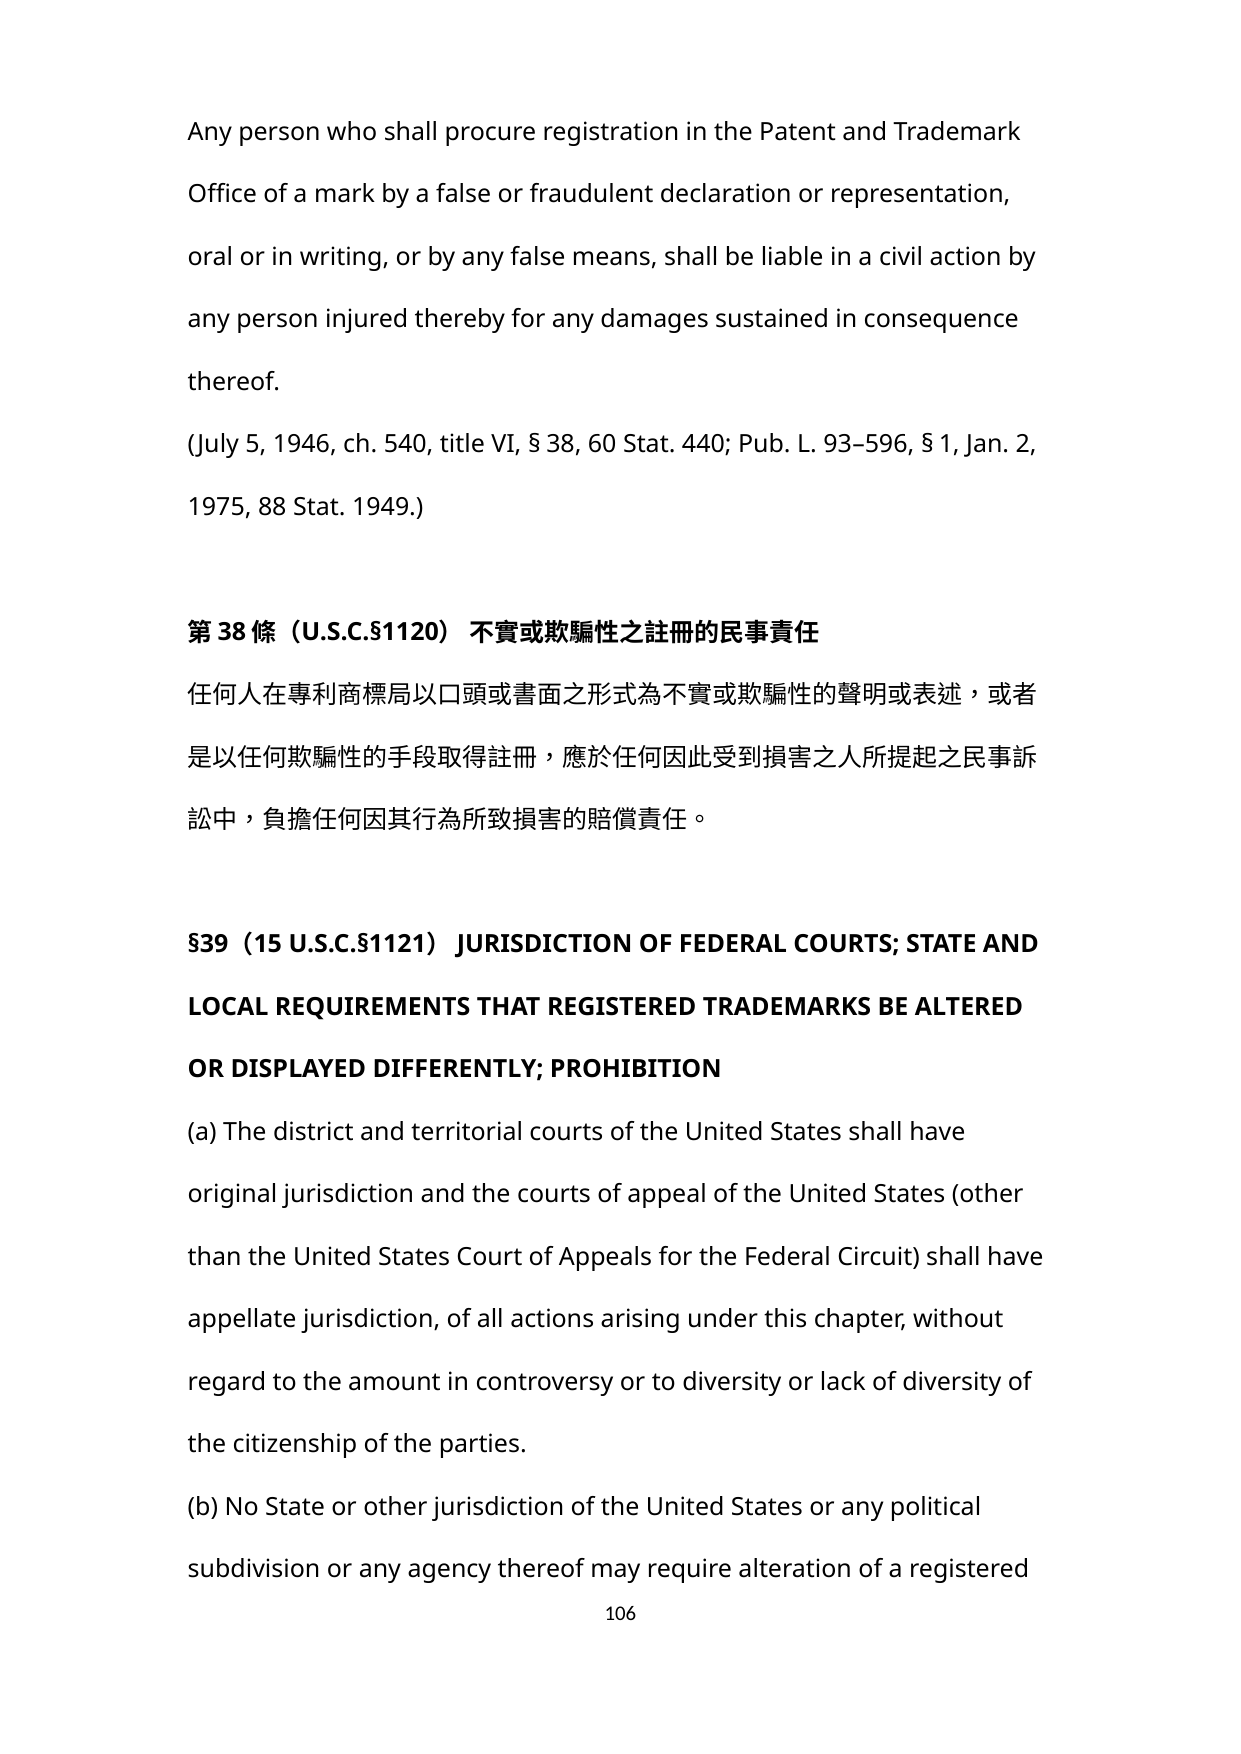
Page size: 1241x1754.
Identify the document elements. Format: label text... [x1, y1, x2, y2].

text Any person who shall procure registration in the Patent and Trademark Office of a mark by a false or fraudulent declaration or representation, oral or in writing, or by any false means, shall be liable in a civil action by any person injured thereby for any damages sustained in consequence thereof. [187, 89, 1053, 401]
text 任何人在專利商標局以口頭或書面之形式為不實或欺騙性的聲明或表述，或者是以任何欺騙性的手段取得註冊，應於任何因此受到損害之人所提起之民事訴訟中，負擔任何因其行為所致損害的賠償責任。 [187, 651, 1053, 839]
text (a) The district and territorial courts of the United States shall have original jurisdiction and the courts of appeal of the United States (other than the United States Court of Appeals for the Federal Circuit) shall have appellate jurisdiction, of all actions arising under this chapter, without regard to the amount in controversy or to diversity or lack of diversity of the citizenship of the parties. [187, 1089, 1053, 1464]
text 第38條（U.S.C.§1120） 不實或欺騙性之註冊的民事責任 [187, 589, 1053, 651]
text §39（15 U.S.C.§1121） JURISDICTION OF FEDERAL COURTS; STATE AND LOCAL REQUIREMENTS THAT REGISTERED TRADEMARKS BE ALTERED OR DISPLAYED DIFFERENTLY; PROHIBITION [187, 901, 1053, 1089]
text (July 5, 1946, ch. 540, title VI, § 38, 60 Stat. 440; Pub. L. 93–596, § 1, Jan. 2, 1975, 88 Stat. 1949.) [187, 401, 1053, 526]
text (b) No State or other jurisdiction of the United States or any political subdivision or any agency thereof may require alteration of a registered [187, 1464, 1053, 1589]
